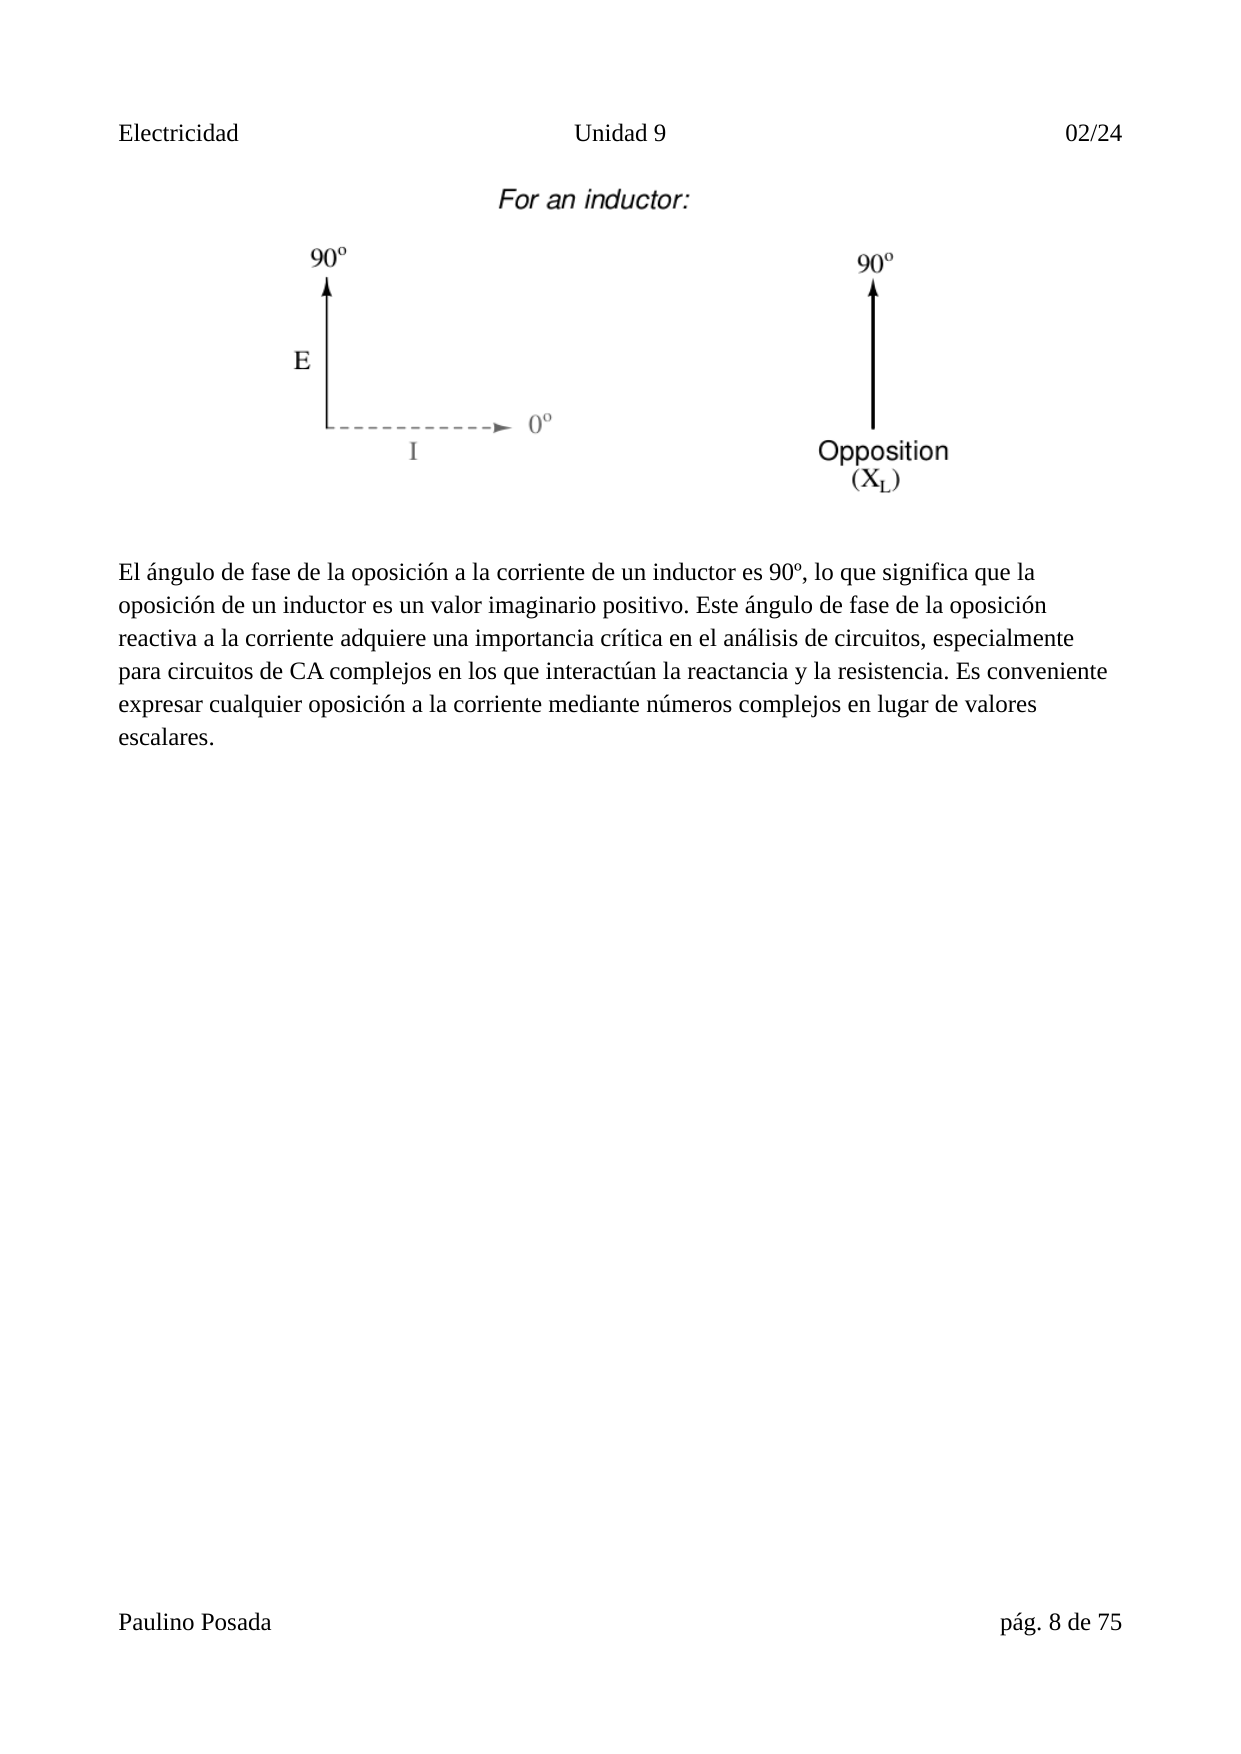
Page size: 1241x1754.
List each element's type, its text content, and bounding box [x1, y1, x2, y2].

text El ángulo de fase de la oposición a la corriente de un inductor es 90º, lo que significa que la oposición de un inductor es un valor imaginario positivo. Este ángulo de fase de la oposición reactiva a la corriente adquiere una importancia crítica en el análisis de circuitos, especialmente para circuitos de CA complejos en los que interactúan la reactancia y la resistencia. Es conveniente expresar cualquier oposición a la corriente mediante números complejos en lugar de valores escalares. [118, 557, 1122, 751]
picture [282, 176, 958, 503]
